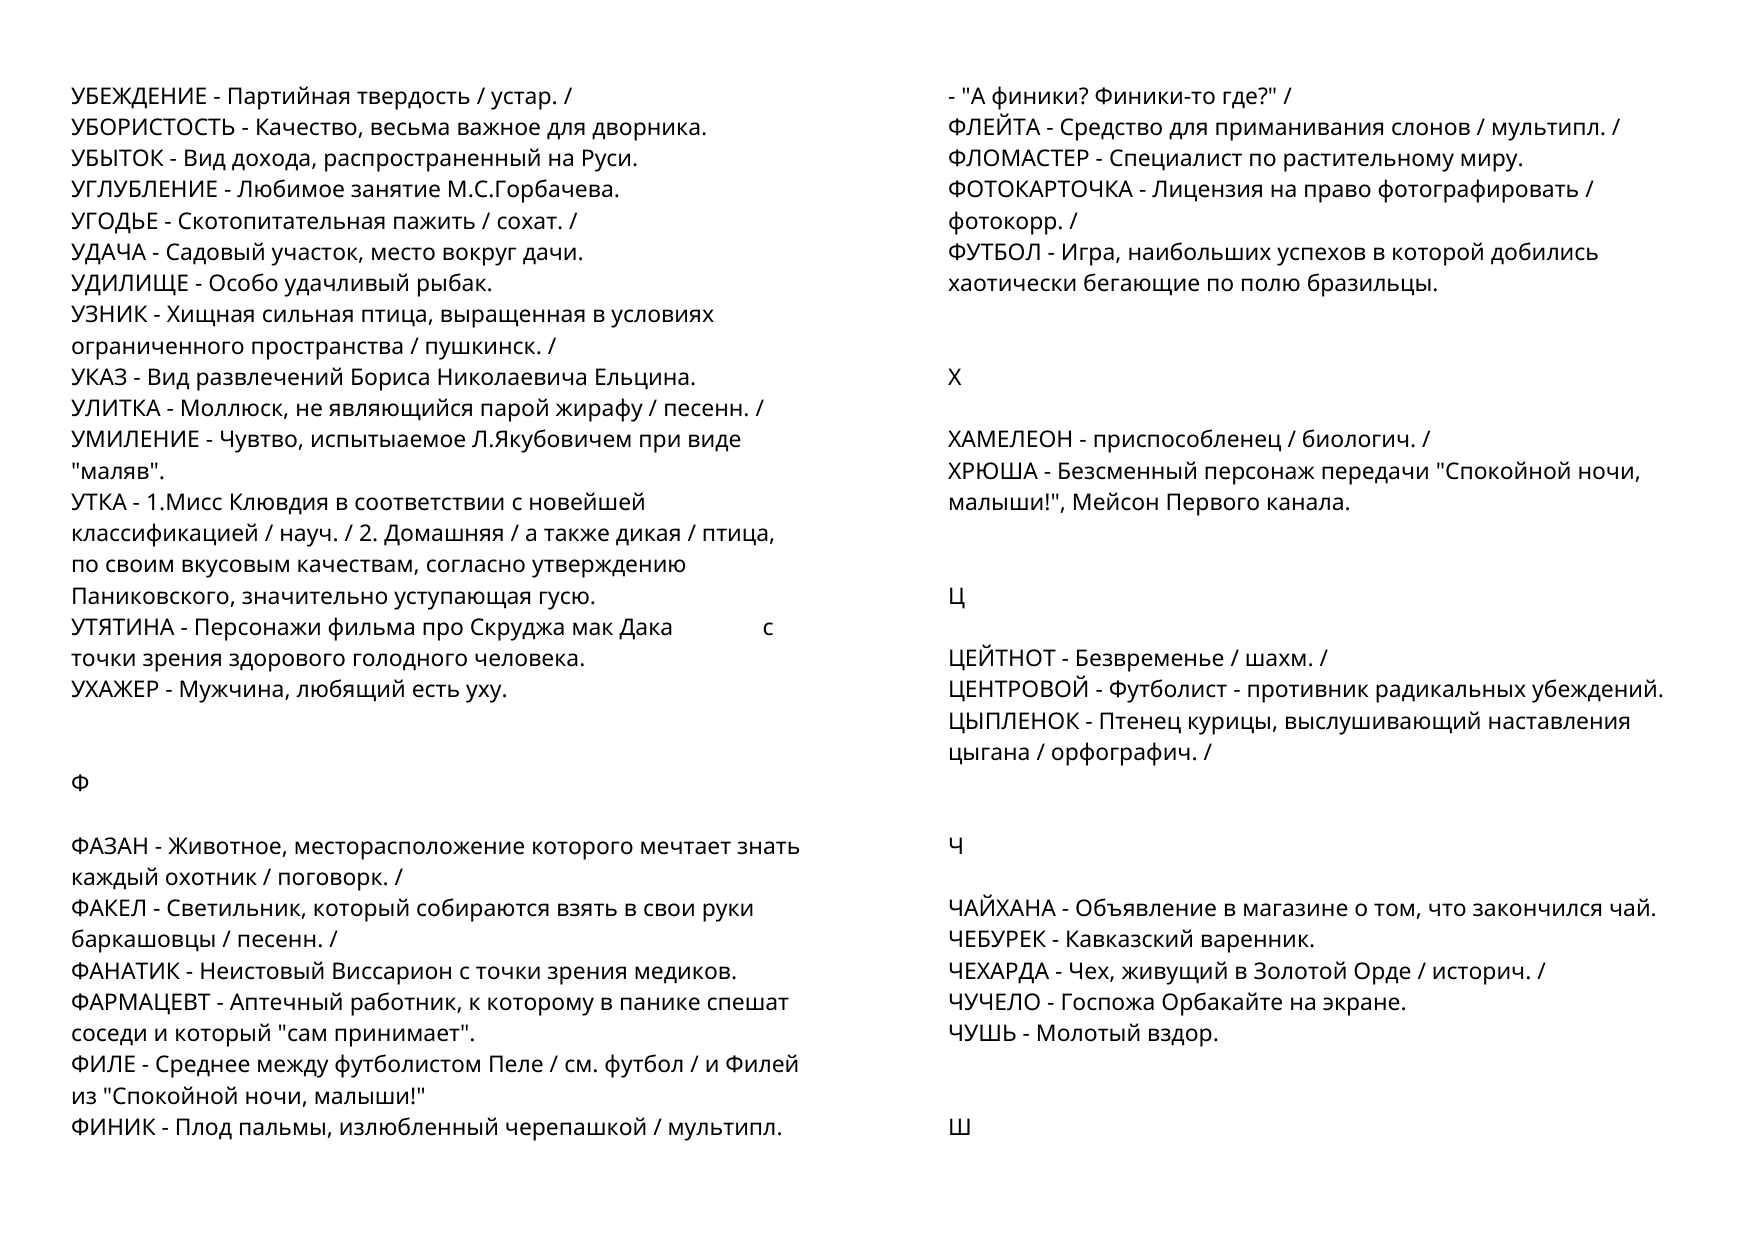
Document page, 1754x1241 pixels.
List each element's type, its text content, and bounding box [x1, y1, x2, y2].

text ЧУШЬ - Молотый вздор. [948, 1017, 1683, 1048]
text УБЕЖДЕНИЕ - Партийная твердость / устар. / [71, 80, 806, 111]
text ФИЛЕ - Среднее между футболистом Пеле / см. футбол / и Филей из "Спокойной ночи, малыши!" [71, 1048, 806, 1111]
text ЧУЧЕЛО - Госпожа Орбакайте на экране. [948, 986, 1683, 1017]
text ФАКЕЛ - Светильник, который собираются взять в свои руки баркашовцы / песенн. / [71, 892, 806, 955]
text ЦЕНТРОВОЙ - Футболист - противник радикальных убеждений. [948, 673, 1683, 705]
text ЦЕЙТНОТ - Безвременье / шахм. / [948, 642, 1683, 673]
text УКАЗ - Вид развлечений Бориса Николаевича Ельцина. [71, 361, 806, 392]
text УДИЛИЩЕ - Особо удачливый рыбак. [71, 267, 806, 298]
text ЧЕХАРДА - Чех, живущий в Золотой Орде / историч. / [948, 955, 1683, 986]
text УБОРИСТОСТЬ - Качество, весьма важное для дворника. [71, 111, 806, 142]
text ФЛЕЙТА - Средство для приманивания слонов / мультипл. / [948, 111, 1683, 142]
text ФАНАТИК - Неистовый Виссарион с точки зрения медиков. [71, 955, 806, 986]
text Ш [948, 1111, 1683, 1142]
text УГЛУБЛЕНИЕ - Любимое занятие М.С.Горбачева. [71, 173, 806, 205]
text УЗНИК - Хищная сильная птица, выращенная в условиях ограниченного пространства / пушкинск. / [71, 298, 806, 361]
text ЦЫПЛЕНОК - Птенец курицы, выслушивающий наставления цыгана / орфографич. / [948, 705, 1683, 767]
text Ц [948, 580, 1683, 611]
text УХАЖЕР - Мужчина, любящий есть уху. [71, 673, 806, 705]
text ФАЗАН - Животное, месторасположение которого мечтает знать каждый охотник / поговорк. / [71, 830, 806, 892]
text ФОТОКАРТОЧКА - Лицензия на право фотографировать / фотокорр. / [948, 173, 1683, 236]
text Ф [71, 767, 806, 798]
text УГОДЬЕ - Скотопитательная пажить / сохат. / [71, 205, 806, 236]
text ХРЮША - Безсменный персонаж передачи "Спокойной ночи, малыши!", Мейсон Первого канала. [948, 455, 1683, 517]
text УТКА - 1.Мисс Клювдия в соответствии с новейшей классификацией / науч. / 2. Домашняя / а также дикая / птица, по своим вкусовым качествам, согласно утверждению Паниковского, значительно уступающая гусю. [71, 486, 806, 611]
text ЧЕБУРЕК - Кавказский варенник. [948, 923, 1683, 955]
text УБЫТОК - Вид дохода, распространенный на Руси. [71, 142, 806, 173]
text Ч [948, 830, 1683, 861]
text УЛИТКА - Моллюск, не являющийся парой жирафу / песенн. / [71, 392, 806, 423]
text ФУТБОЛ - Игра, наибольших успехов в которой добились хаотически бегающие по полю бразильцы. [948, 236, 1683, 298]
text ФАРМАЦЕВТ - Аптечный работник, к которому в панике спешат соседи и который "сам принимает". [71, 986, 806, 1048]
text УТЯТИНА - Персонажи фильма про Скруджа мак Дака с точки зрения здорового голодного человека. [71, 611, 806, 673]
text ФЛОМАСТЕР - Специалист по растительному миру. [948, 142, 1683, 173]
text ЧАЙХАНА - Объявление в магазине о том, что закончился чай. [948, 892, 1683, 923]
text ФИНИК - Плод пальмы, излюбленный черепашкой / мультипл. [71, 1111, 806, 1142]
text Х [948, 361, 1683, 392]
text - "А финики? Финики-то где?" / [948, 80, 1683, 111]
text ХАМЕЛЕОН - приспособленец / биологич. / [948, 423, 1683, 455]
text УМИЛЕНИЕ - Чувтво, испытыаемое Л.Якубовичем при виде "маляв". [71, 423, 806, 486]
text УДАЧА - Садовый участок, место вокруг дачи. [71, 236, 806, 267]
